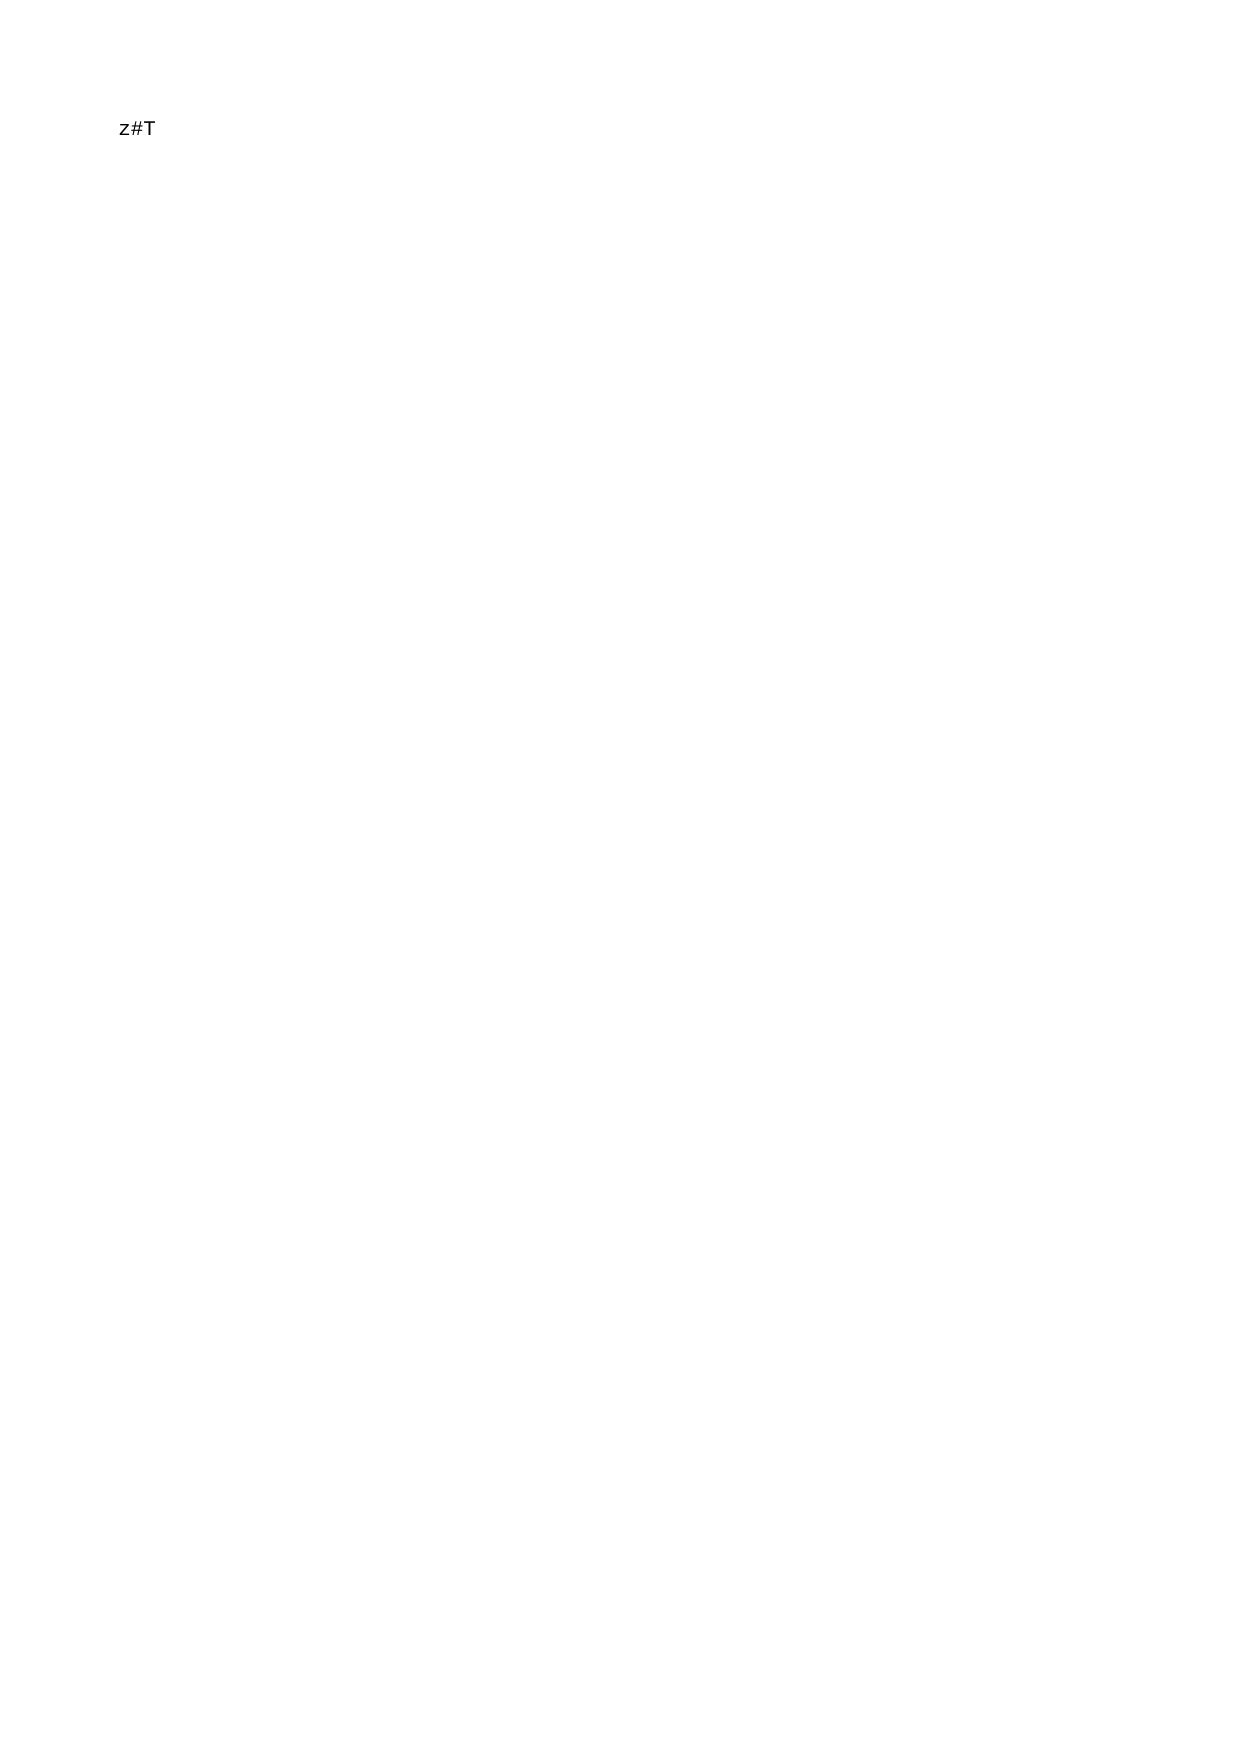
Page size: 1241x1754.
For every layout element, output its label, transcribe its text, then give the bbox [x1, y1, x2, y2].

text z#T [118, 118, 1122, 142]
